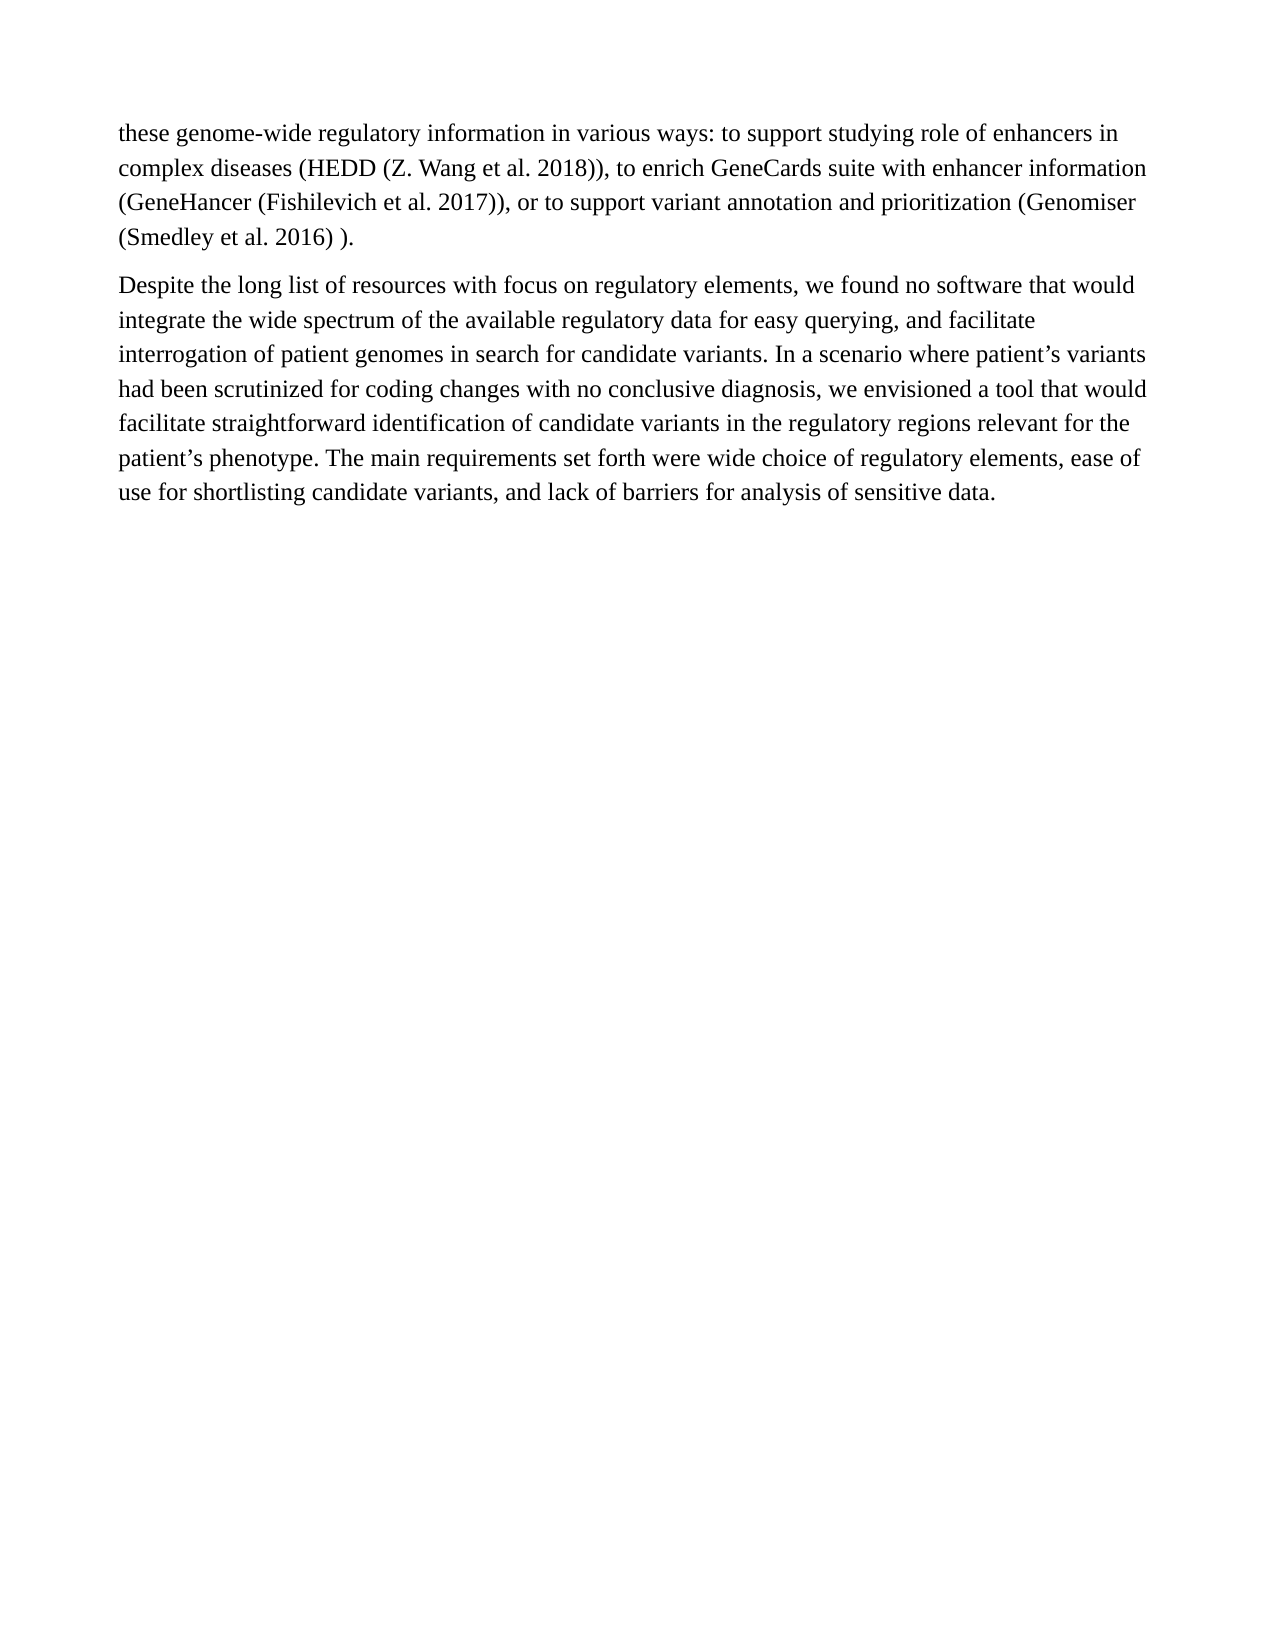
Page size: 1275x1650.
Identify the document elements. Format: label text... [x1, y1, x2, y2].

text Despite the long list of resources with focus on regulatory elements, we found no software that would integrate the wide spectrum of the available regulatory data for easy querying, and facilitate interrogation of patient genomes in search for candidate variants. In a scenario where patient’s variants had been scrutinized for coding changes with no conclusive diagnosis, we envisioned a tool that would facilitate straightforward identification of candidate variants in the regulatory regions relevant for the patient’s phenotype. The main requirements set forth were wide choice of regulatory elements, ease of use for shortlisting candidate variants, and lack of barriers for analysis of sensitive data. [118, 271, 1157, 506]
text these genome-wide regulatory information in various ways: to support studying role of enhancers in complex diseases (HEDD (Z. Wang et al. 2018)⁠), to enrich GeneCards suite with enhancer information (GeneHancer (Fishilevich et al. 2017)⁠), or to support variant annotation and prioritization (Genomiser (Smedley et al. 2016)⁠ ). [118, 118, 1157, 250]
